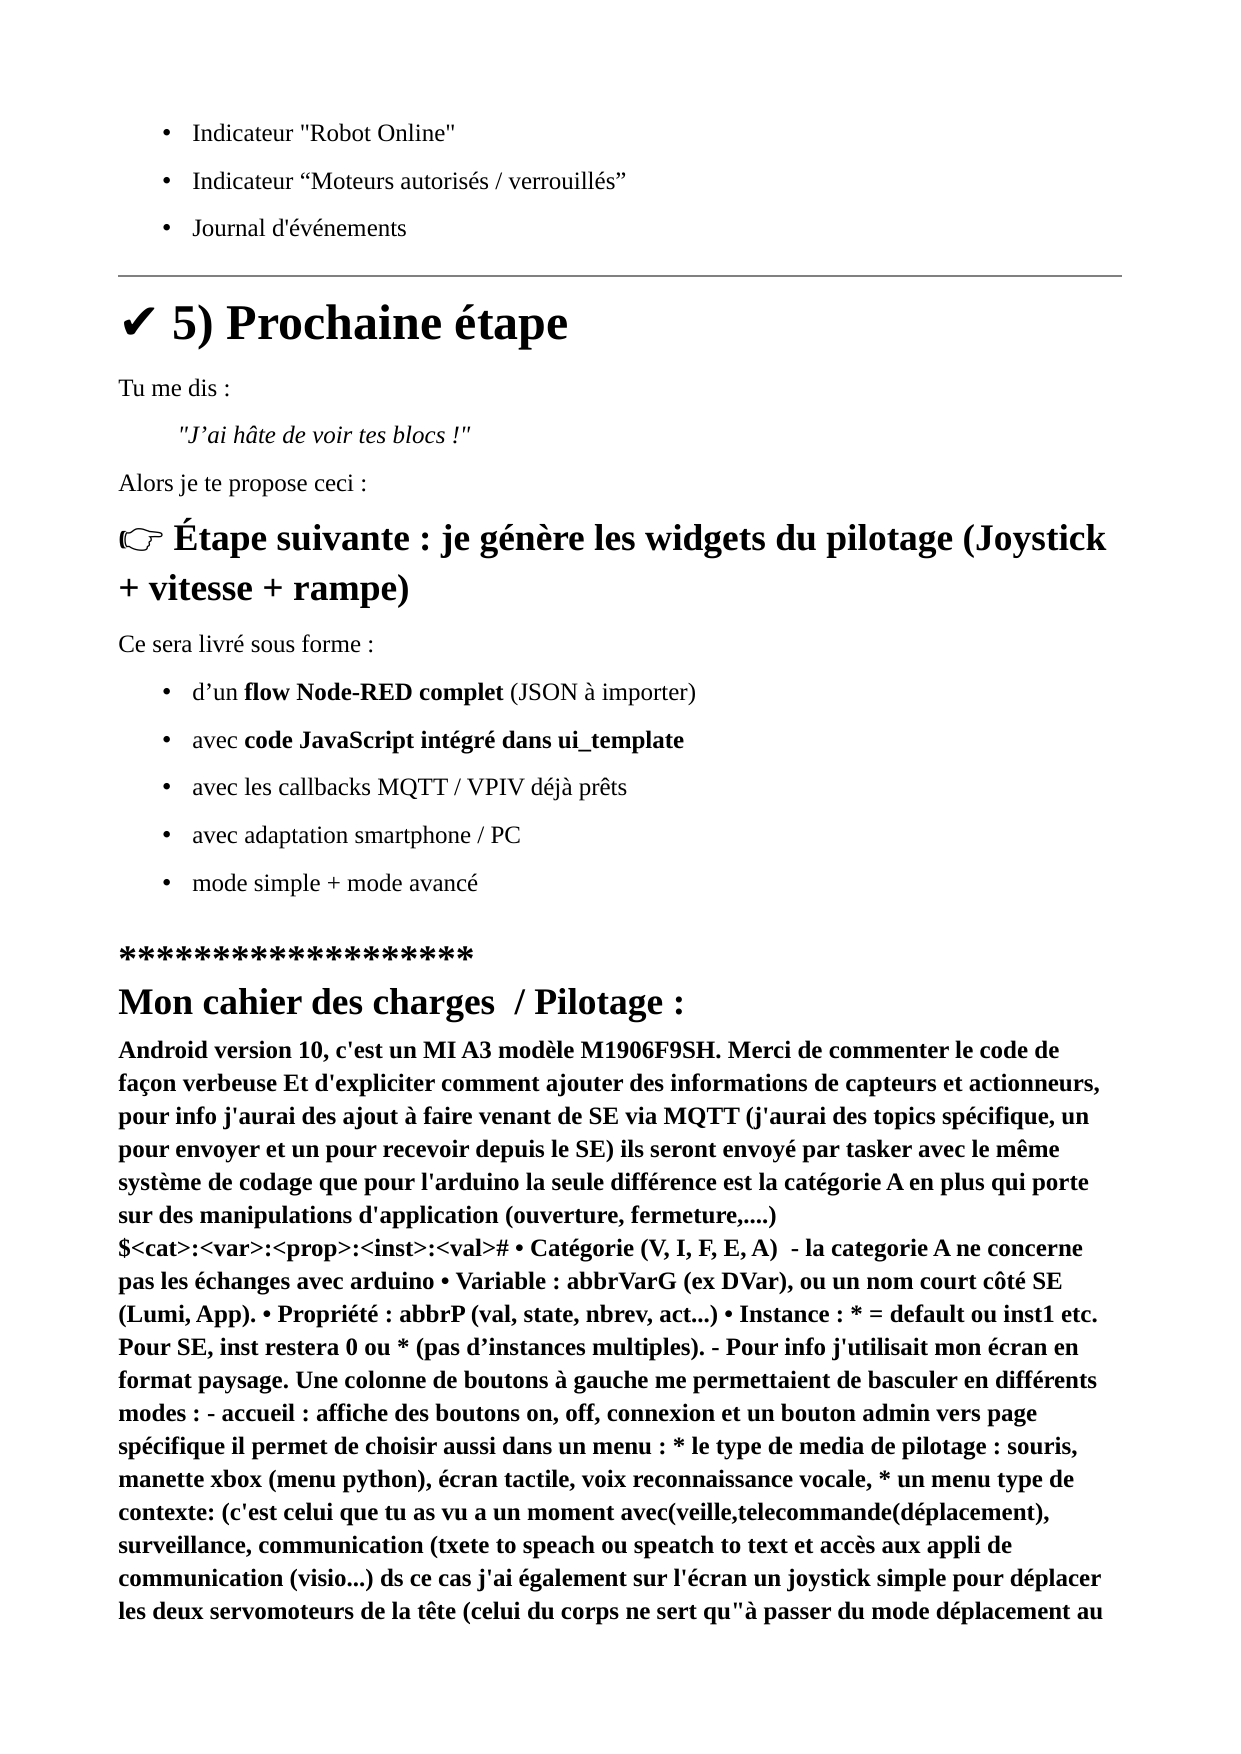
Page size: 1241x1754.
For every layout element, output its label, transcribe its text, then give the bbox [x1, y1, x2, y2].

list Indicateur "Robot Online" [162, 118, 1122, 147]
list Journal d'événements [162, 213, 1122, 242]
text "J’ai hâte de voir tes blocs !" [177, 421, 1063, 449]
text Alors je te propose ceci : [118, 468, 1122, 497]
list avec adaptation smartphone / PC [162, 820, 1122, 849]
list avec les callbacks MQTT / VPIV déjà prêts [162, 772, 1122, 801]
text Android version 10, c'est un MI A3 modèle M1906F9SH. Merci de commenter le code de façon verbeuse Et d'expliciter comment ajouter des informations de capteurs et actionneurs, pour info j'aurai des ajout à faire venant de SE via MQTT (j'aurai des topics spécifique, un pour envoyer et un pour recevoir depuis le SE) ils seront envoyé par tasker avec le même système de codage que pour l'arduino la seule différence est la catégorie A en plus qui porte sur des manipulations d'application (ouverture, fermeture,....) $<cat>:<var>:<prop>:<inst>:<val># • Catégorie (V, I, F, E, A) - la categorie A ne concerne pas les échanges avec arduino • Variable : abbrVarG (ex DVar), ou un nom court côté SE (Lumi, App). • Propriété : abbrP (val, state, nbrev, act...) • Instance : * = default ou inst1 etc. Pour SE, inst restera 0 ou * (pas d’instances multiples). - Pour info j'utilisait mon écran en format paysage. Une colonne de boutons à gauche me permettaient de basculer en différents modes : - accueil : affiche des boutons on, off, connexion et un bouton admin vers page spécifique il permet de choisir aussi dans un menu : * le type de media de pilotage : souris, manette xbox (menu python), écran tactile, voix reconnaissance vocale, * un menu type de contexte: (c'est celui que tu as vu a un moment avec(veille,telecommande(déplacement), surveillance, communication (txete to speach ou speatch to text et accès aux appli de communication (visio...) ds ce cas j'ai également sur l'écran un joystick simple pour déplacer les deux servomoteurs de la tête (celui du corps ne sert qu"à passer du mode déplacement au [118, 1035, 1122, 1625]
subtitle ✔️ 5) Prochaine étape [118, 292, 1122, 350]
list d’un flow Node-RED complet (JSON à importer) [162, 677, 1122, 706]
list Indicateur “Moteurs autorisés / verrouillés” [162, 166, 1122, 194]
subtitle 👉 Étape suivante : je génère les widgets du pilotage (Joystick + vitesse + rampe) [118, 516, 1122, 608]
subtitle ******************* Mon cahier des charges / Pilotage : [118, 936, 1122, 1022]
text Tu me dis : [118, 373, 1122, 402]
text Ce sera livré sous forme : [118, 629, 1122, 658]
list mode simple + mode avancé [162, 868, 1122, 896]
list avec code JavaScript intégré dans ui_template [162, 725, 1122, 753]
